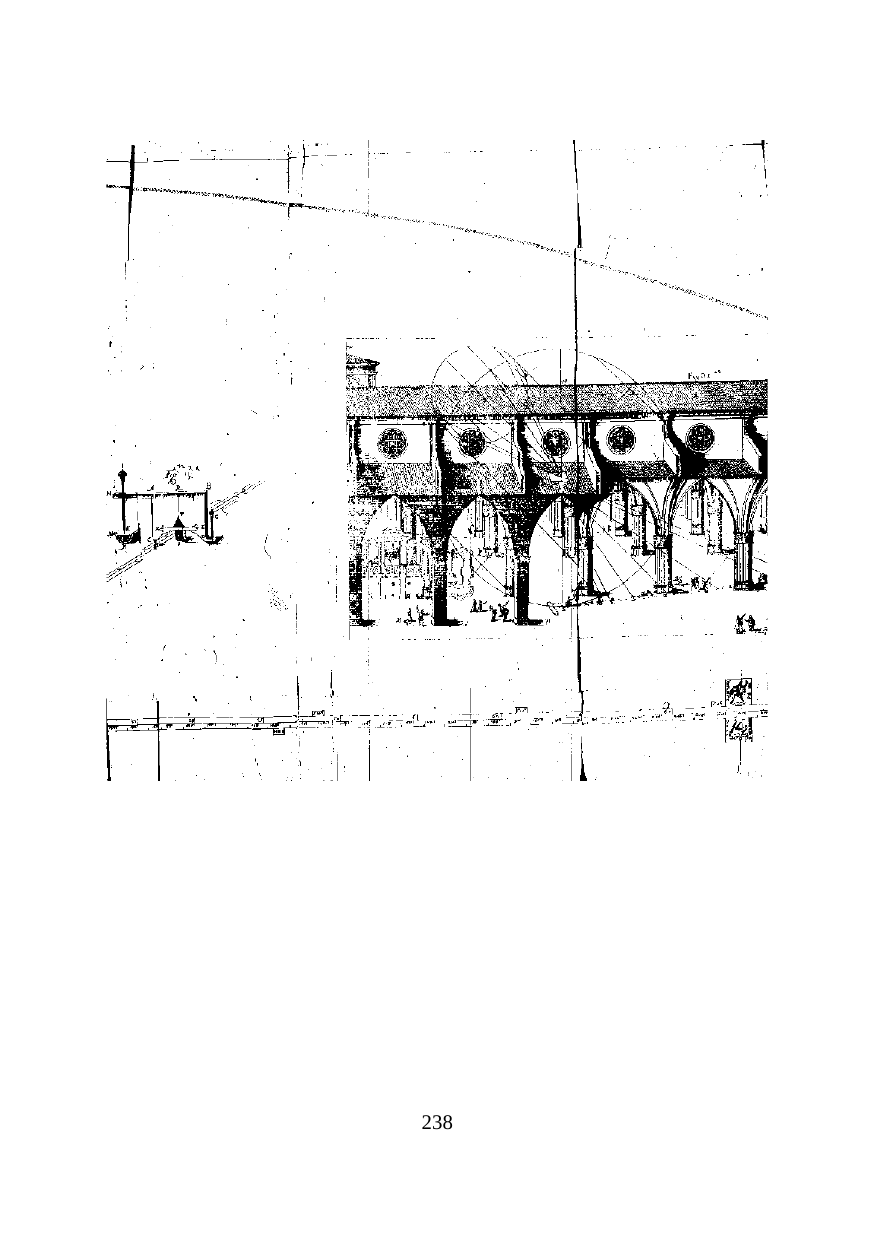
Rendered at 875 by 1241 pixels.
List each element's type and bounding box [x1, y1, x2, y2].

picture [106, 140, 768, 781]
